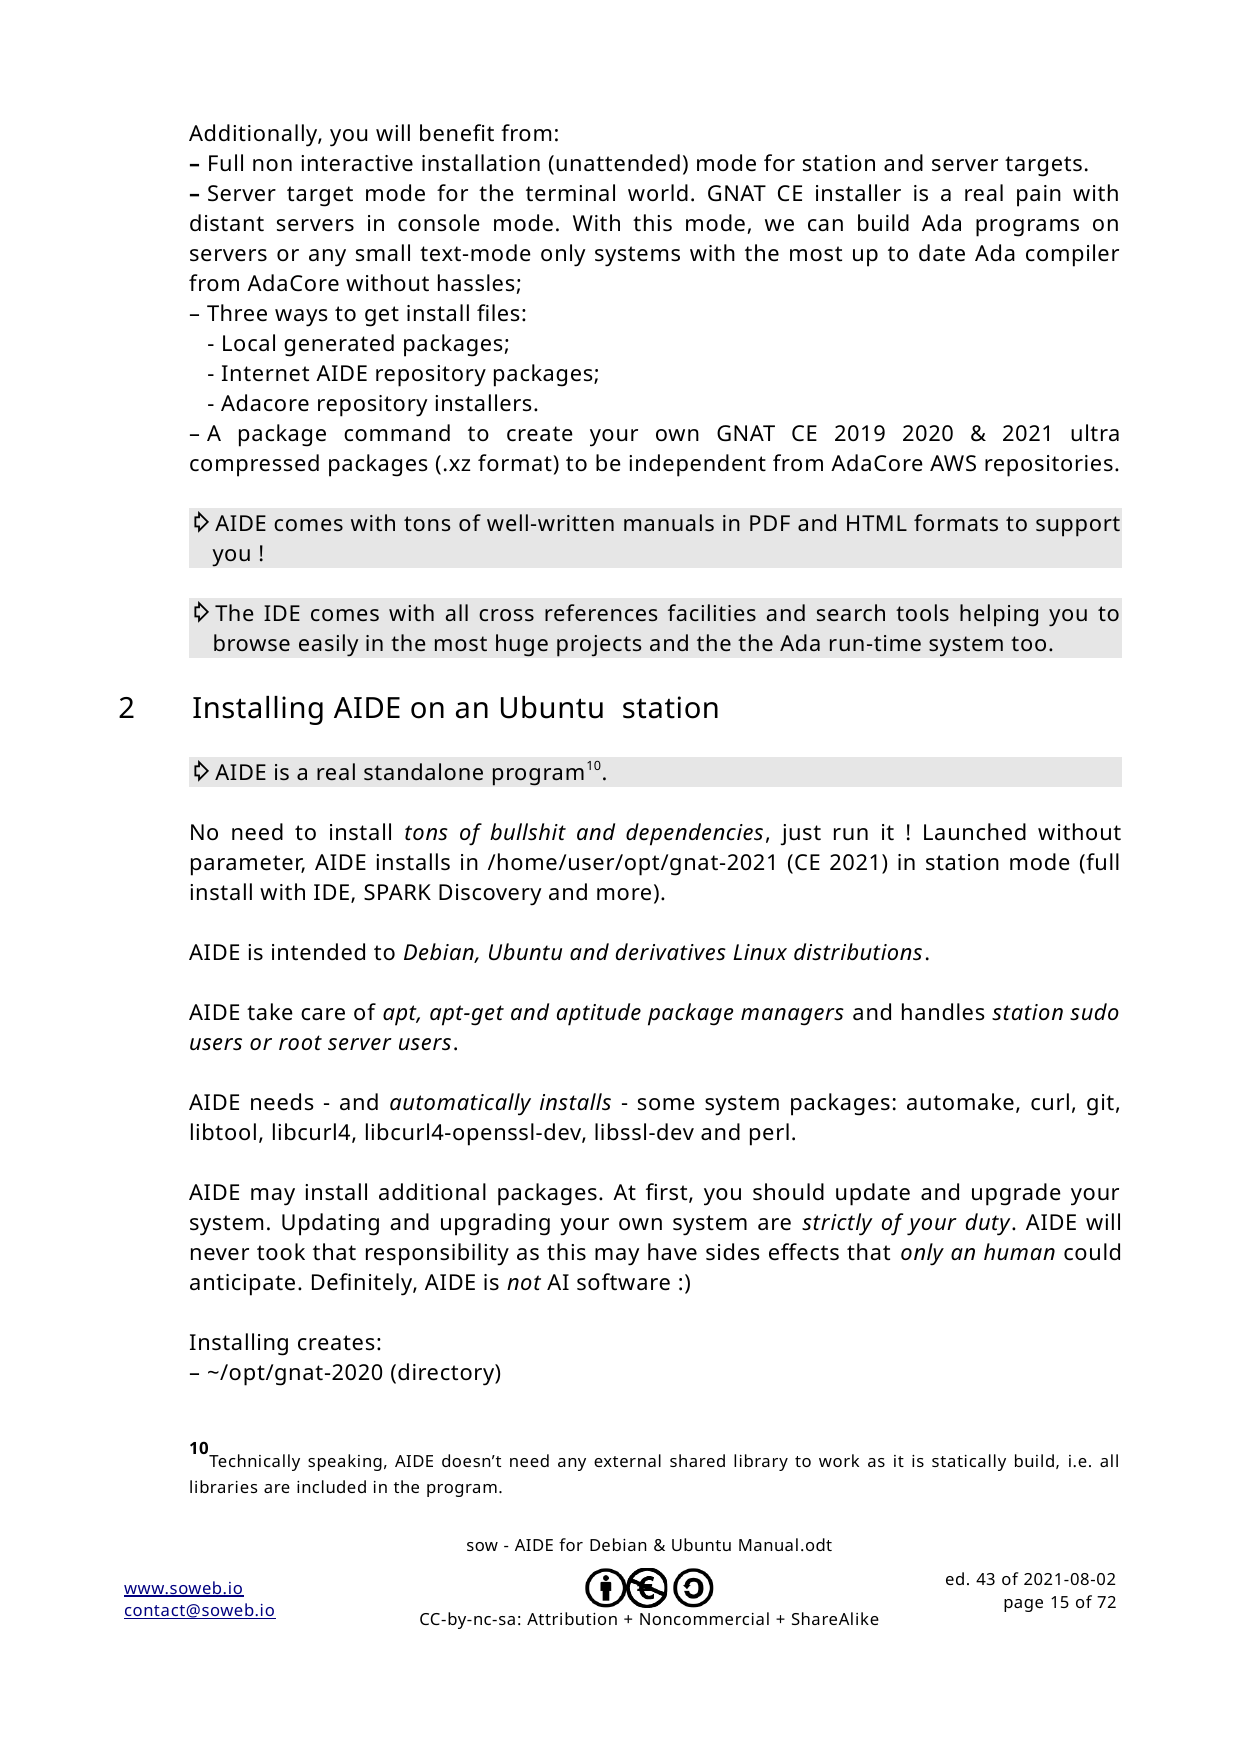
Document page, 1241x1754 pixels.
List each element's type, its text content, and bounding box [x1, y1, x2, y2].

list AIDE comes with tons of well-written manuals in PDF and HTML formats to support you ! [189, 508, 1122, 568]
text - Local generated packages; [189, 328, 1122, 358]
text – A package command to create your own GNAT CE 2019 2020 & 2021 ultra compressed packages (.xz format) to be independent from AdaCore AWS repositories. [189, 418, 1122, 478]
text AIDE take care of apt, apt-get and aptitude package managers and handles station sudo users or root server users. [189, 997, 1122, 1057]
list AIDE is a real standalone program. [189, 757, 1122, 787]
text – Three ways to get install files: [189, 298, 1122, 328]
text – ~/opt/gnat-2020 (directory) [189, 1357, 1122, 1387]
list Technically speaking, AIDE doesn’t need any external shared library to work as it is statically build, i.e. all libraries are included in the program. [189, 1437, 1122, 1499]
text No need to install tons of bullshit and dependencies, just run it ! Launched without parameter, AIDE installs in /home/user/opt/gnat-2021 (CE 2021) in station mode (full install with IDE, SPARK Discovery and more). [189, 817, 1122, 907]
text – Server target mode for the terminal world. GNAT CE installer is a real pain with distant servers in console mode. With this mode, we can build Ada programs on servers or any small text-mode only systems with the most up to date Ada compiler from AdaCore without hassles; [189, 178, 1122, 298]
text AIDE may install additional packages. At first, you should update and upgrade your system. Updating and upgrading your own system are strictly of your duty. AIDE will never took that responsibility as this may have sides effects that only an human could anticipate. Definitely, AIDE is not AI software :) [189, 1177, 1122, 1297]
picture [584, 1568, 668, 1608]
text AIDE needs - and automatically installs - some system packages: automake, curl, git, libtool, libcurl4, libcurl4-openssl-dev, libssl-dev and perl. [189, 1087, 1122, 1147]
text AIDE is intended to Debian, Ubuntu and derivatives Linux distributions. [189, 937, 1122, 967]
list The IDE comes with all cross references facilities and search tools helping you to browse easily in the most huge projects and the the Ada run-time system too. [189, 598, 1122, 658]
text - Adacore repository installers. [189, 388, 1122, 418]
picture [672, 1568, 714, 1608]
text Additionally, you will benefit from: [189, 118, 1122, 148]
text – Full non interactive installation (unattended) mode for station and server targets. [189, 148, 1122, 178]
text Installing creates: [189, 1327, 1122, 1357]
text - Internet AIDE repository packages; [189, 358, 1122, 388]
subtitle Installing AIDE on an Ubuntu station [118, 688, 1122, 727]
